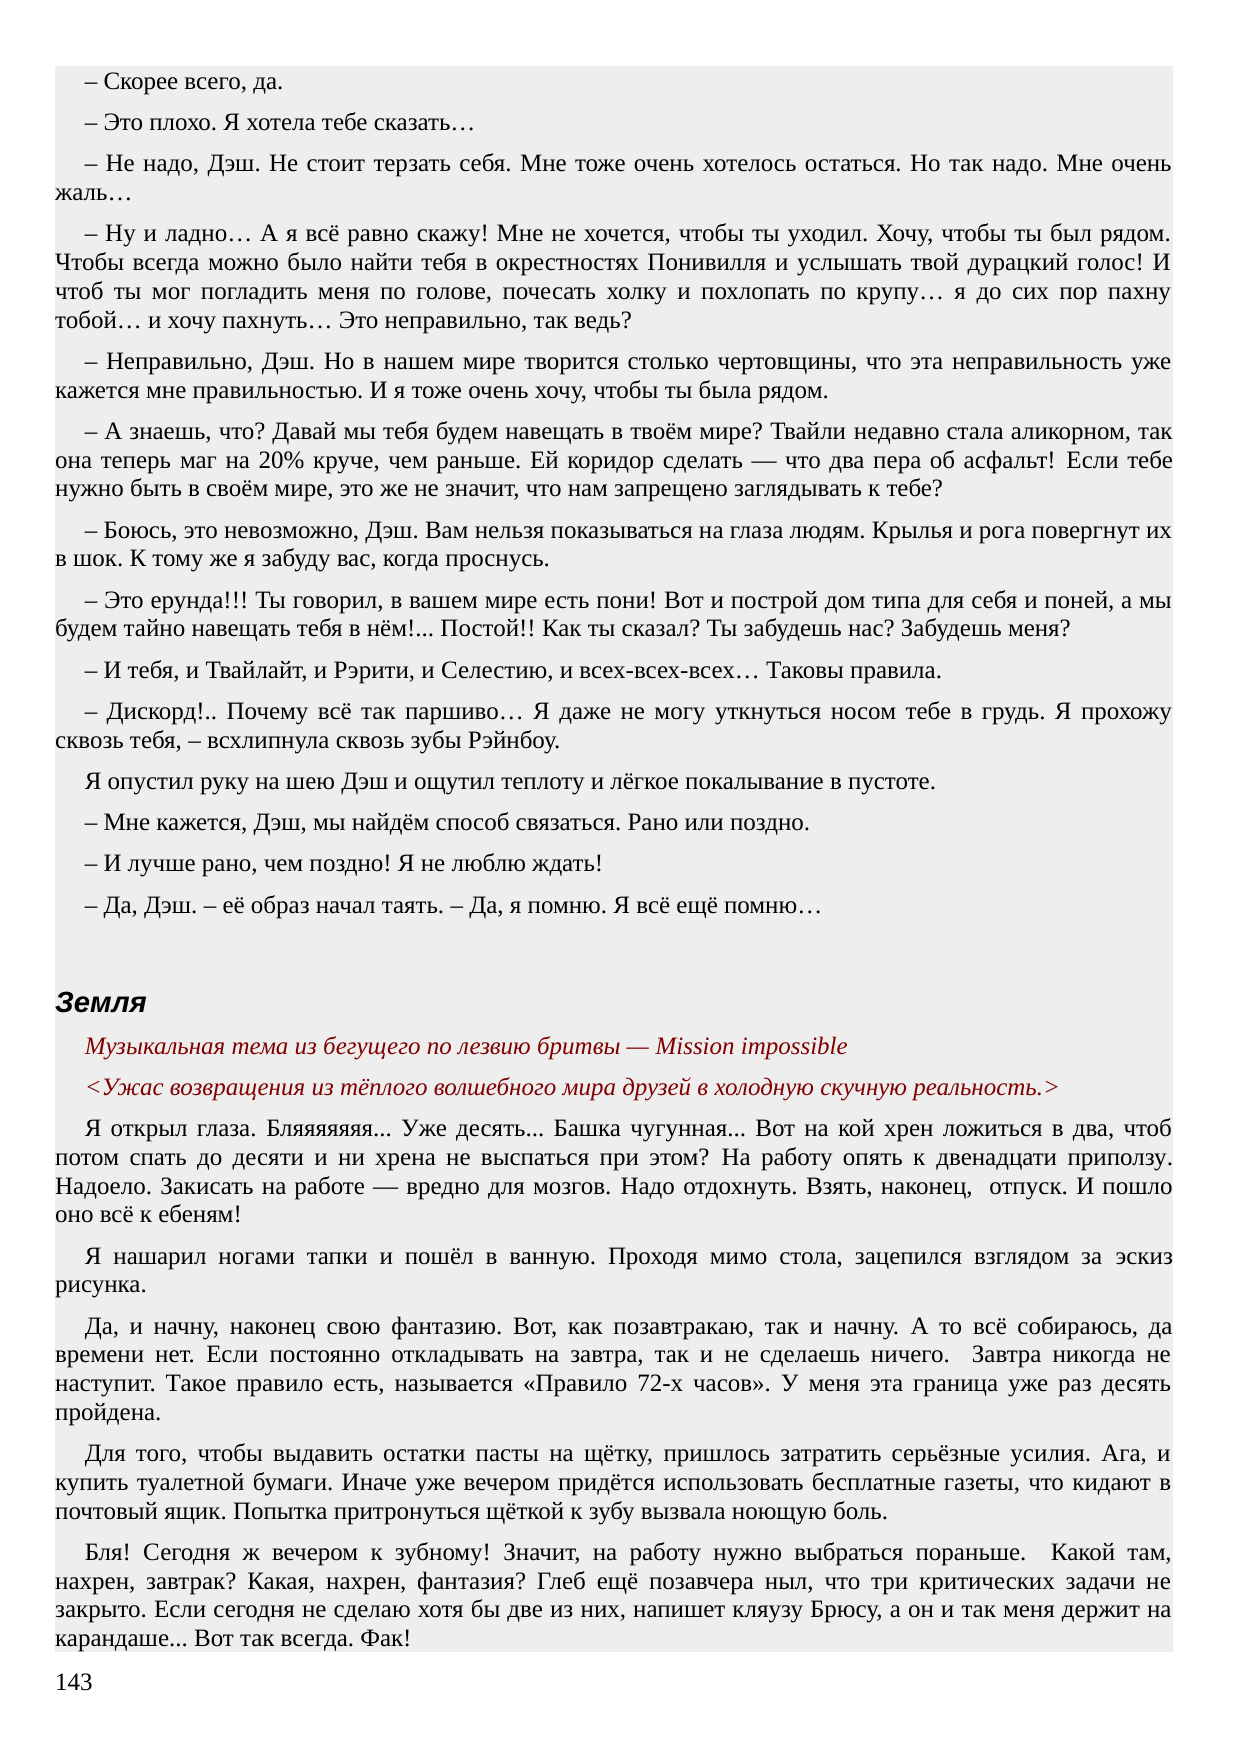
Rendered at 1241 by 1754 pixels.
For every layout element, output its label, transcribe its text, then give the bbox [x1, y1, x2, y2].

text Я открыл глаза. Бляяяяяяя... Уже десять... Башка чугунная... Вот на кой хрен ложиться в два, чтоб потом спать до десяти и ни хрена не выспаться при этом? На работу опять к двенадцати приползу. Надоело. Закисать на работе — вредно для мозгов. Надо отдохнуть. Взять, наконец, отпуск. И пошло оно всё к ебеням! [55, 1113, 1173, 1228]
text Да, и начну, наконец свою фантазию. Вот, как позавтракаю, так и начну. А то всё собираюсь, да времени нет. Если постоянно откладывать на завтра, так и не сделаешь ничего. Завтра никогда не наступит. Такое правило есть, называется «Правило 72-х часов». У меня эта граница уже раз десять пройдена. [55, 1311, 1173, 1426]
text – Дискорд!.. Почему всё так паршиво… Я даже не могу уткнуться носом тебе в грудь. Я прохожу сквозь тебя, – всхлипнула сквозь зубы Рэйнбоу. [55, 696, 1173, 753]
text – Это ерунда!!! Ты говорил, в вашем мире есть пони! Вот и построй дом типа для себя и поней, а мы будем тайно навещать тебя в нём!... Постой!! Как ты сказал? Ты забудешь нас? Забудешь меня? [55, 585, 1173, 642]
text Для того, чтобы выдавить остатки пасты на щётку, пришлось затратить серьёзные усилия. Ага, и купить туалетной бумаги. Иначе уже вечером придётся использовать бесплатные газеты, что кидают в почтовый ящик. Попытка притронуться щёткой к зубу вызвала ноющую боль. [55, 1438, 1173, 1524]
text – Боюсь, это невозможно, Дэш. Вам нельзя показываться на глаза людям. Крылья и рога повергнут их в шок. К тому же я забуду вас, когда проснусь. [55, 515, 1173, 572]
text – Ну и ладно… А я всё равно скажу! Мне не хочется, чтобы ты уходил. Хочу, чтобы ты был рядом. Чтобы всегда можно было найти тебя в окрестностях Понивилля и услышать твой дурацкий голос! И чтоб ты мог погладить меня по голове, почесать холку и похлопать по крупу… я до сих пор пахну тобой… и хочу пахнуть… Это неправильно, так ведь? [55, 218, 1173, 333]
text – И лучше рано, чем поздно! Я не люблю ждать! [55, 848, 1173, 877]
text – Это плохо. Я хотела тебе сказать… [55, 107, 1173, 136]
text – А знаешь, что? Давай мы тебя будем навещать в твоём мире? Твайли недавно стала аликорном, так она теперь маг на 20% круче, чем раньше. Ей коридор сделать — что два пера об асфальт! Если тебе нужно быть в своём мире, это же не значит, что нам запрещено заглядывать к тебе? [55, 416, 1173, 502]
text Я опустил руку на шею Дэш и ощутил теплоту и лёгкое покалывание в пустоте. [55, 766, 1173, 795]
text – Да, Дэш. – её образ начал таять. – Да, я помню. Я всё ещё помню… [55, 890, 1173, 918]
text <Ужас возвращения из тёплого волшебного мира друзей в холодную скучную реальность.> [55, 1072, 1173, 1101]
subtitle Земля [55, 985, 1173, 1018]
text Я нашарил ногами тапки и пошёл в ванную. Проходя мимо стола, зацепился взглядом за эскиз рисунка. [55, 1241, 1173, 1298]
text – И тебя, и Твайлайт, и Рэрити, и Селестию, и всех-всех-всех… Таковы правила. [55, 655, 1173, 683]
text – Неправильно, Дэш. Но в нашем мире творится столько чертовщины, что эта неправильность уже кажется мне правильностью. И я тоже очень хочу, чтобы ты была рядом. [55, 346, 1173, 403]
text Музыкальная тема из бегущего по лезвию бритвы — Mission impossible [55, 1031, 1173, 1059]
text – Не надо, Дэш. Не стоит терзать себя. Мне тоже очень хотелось остаться. Но так надо. Мне очень жаль… [55, 148, 1173, 206]
text Бля! Сегодня ж вечером к зубному! Значит, на работу нужно выбраться пораньше. Какой там, нахрен, завтрак? Какая, нахрен, фантазия? Глеб ещё позавчера ныл, что три критических задачи не закрыто. Если сегодня не сделаю хотя бы две из них, напишет кляузу Брюсу, а он и так меня держит на карандаше... Вот так всегда. Фак! [55, 1537, 1173, 1652]
text – Мне кажется, Дэш, мы найдём способ связаться. Рано или поздно. [55, 807, 1173, 836]
text – Скорее всего, да. [55, 66, 1173, 95]
